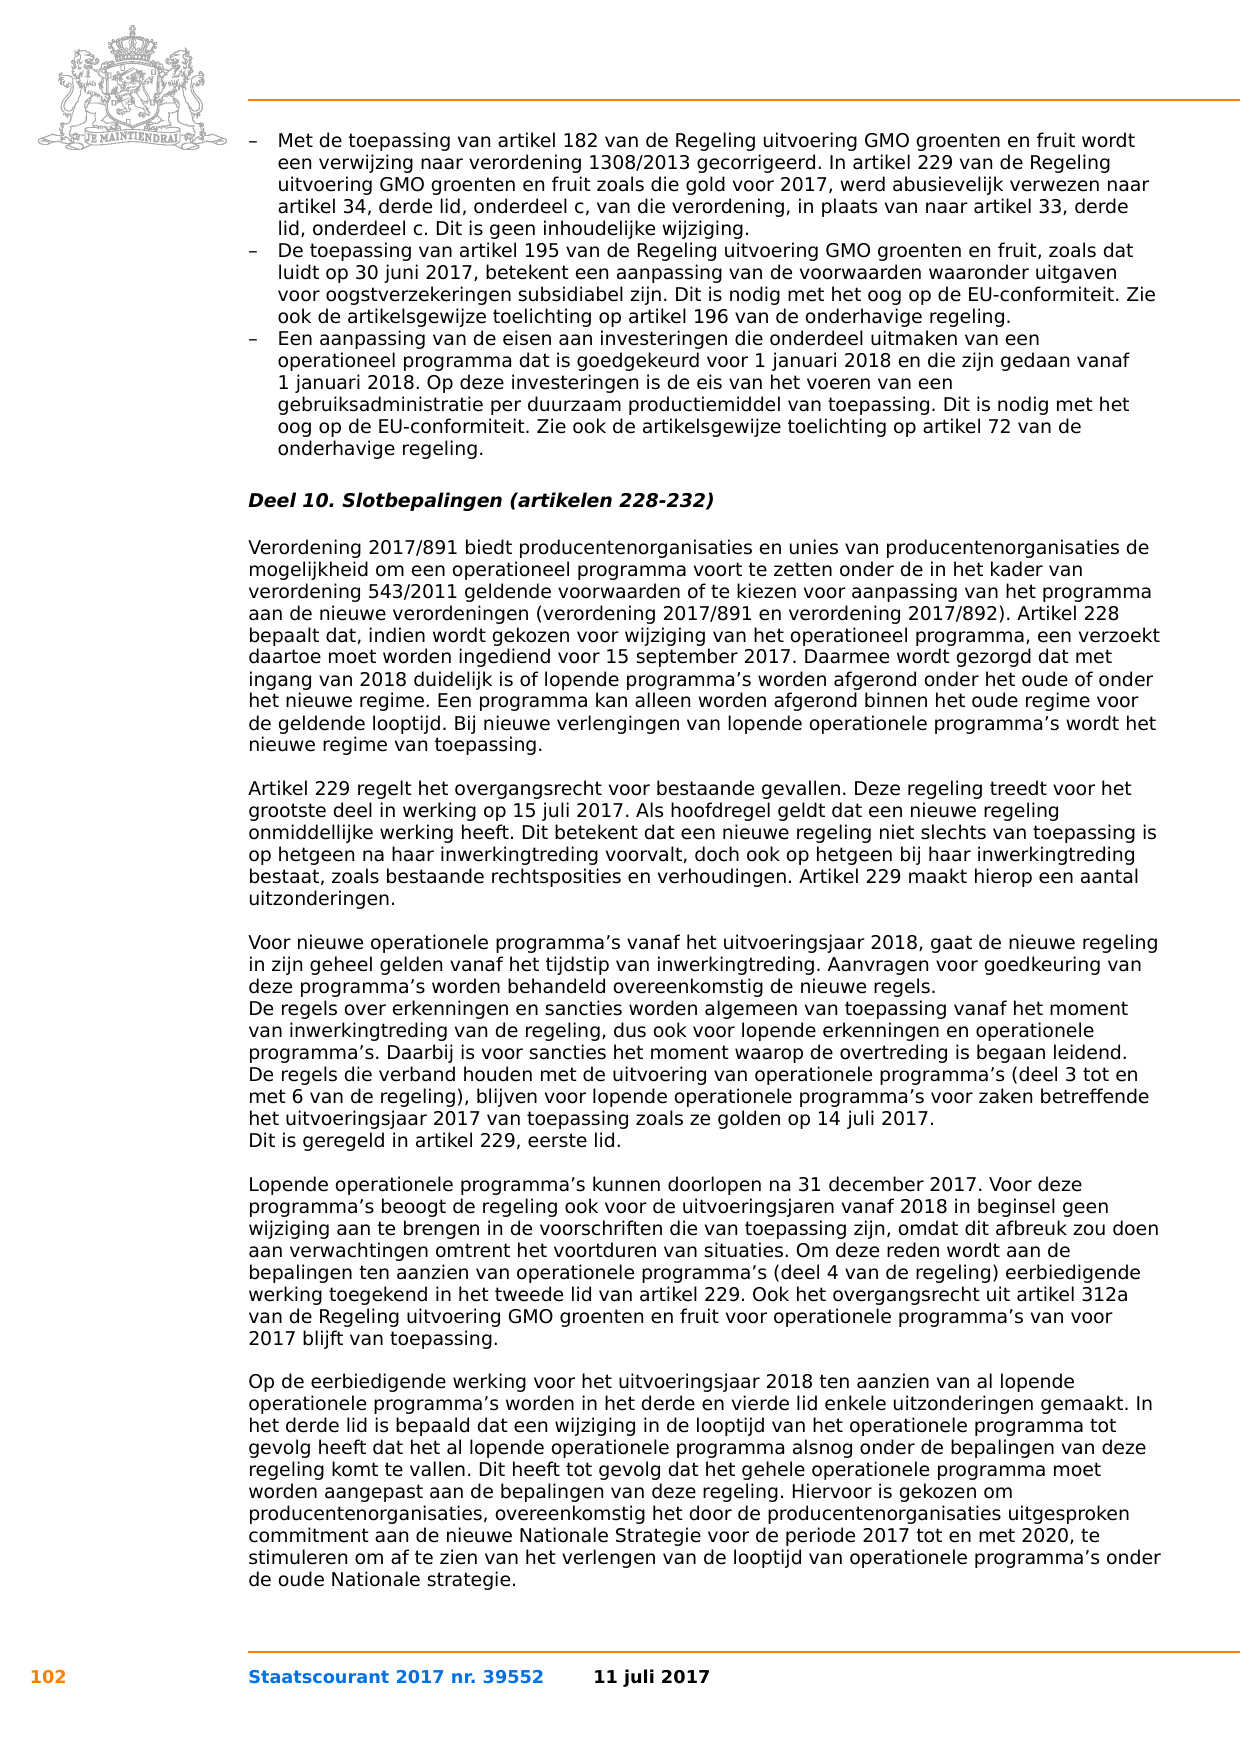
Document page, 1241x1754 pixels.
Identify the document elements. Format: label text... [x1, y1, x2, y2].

text Artikel 229 regelt het overgangsrecht voor bestaande gevallen. Deze regeling treedt voor het grootste deel in werking op 15 juli 2017. Als hoofdregel geldt dat een nieuwe regeling onmiddellijke werking heeft. Dit betekent dat een nieuwe regeling niet slechts van toepassing is op hetgeen na haar inwerkingtreding voorvalt, doch ook op hetgeen bij haar inwerkingtreding bestaat, zoals bestaande rechtsposities en verhoudingen. Artikel 229 maakt hierop een aantal uitzonderingen. [248, 778, 1163, 910]
text Lopende operationele programma’s kunnen doorlopen na 31 december 2017. Voor deze programma’s beoogt de regeling ook voor de uitvoeringsjaren vanaf 2018 in beginsel geen wijziging aan te brengen in de voorschriften die van toepassing zijn, omdat dit afbreuk zou doen aan verwachtingen omtrent het voortduren van situaties. Om deze reden wordt aan de bepalingen ten aanzien van operationele programma’s (deel 4 van de regeling) eerbiedigende werking toegekend in het tweede lid van artikel 229. Ook het overgangsrecht uit artikel 312a van de Regeling uitvoering GMO groenten en fruit voor operationele programma’s van voor 2017 blijft van toepassing. [248, 1174, 1163, 1349]
text Dit is geregeld in artikel 229, eerste lid. [248, 1130, 1163, 1152]
text Verordening 2017/891 biedt producentenorganisaties en unies van producentenorganisaties de mogelijkheid om een operationeel programma voort te zetten onder de in het kader van verordening 543/2011 geldende voorwaarden of te kiezen voor aanpassing van het programma aan de nieuwe verordeningen (verordening 2017/891 en verordening 2017/892). Artikel 228 bepaalt dat, indien wordt gekozen voor wijziging van het operationeel programma, een verzoekt daartoe moet worden ingediend voor 15 september 2017. Daarmee wordt gezorgd dat met ingang van 2018 duidelijk is of lopende programma’s worden afgerond onder het oude of onder het nieuwe regime. Een programma kan alleen worden afgerond binnen het oude regime voor de geldende looptijd. Bij nieuwe verlengingen van lopende operationele programma’s wordt het nieuwe regime van toepassing. [248, 537, 1163, 756]
picture [38, 25, 227, 150]
text Voor nieuwe operationele programma’s vanaf het uitvoeringsjaar 2018, gaat de nieuwe regeling in zijn geheel gelden vanaf het tijdstip van inwerkingtreding. Aanvragen voor goedkeuring van deze programma’s worden behandeld overeenkomstig de nieuwe regels. [248, 932, 1163, 998]
text Op de eerbiedigende werking voor het uitvoeringsjaar 2018 ten aanzien van al lopende operationele programma’s worden in het derde en vierde lid enkele uitzonderingen gemaakt. In het derde lid is bepaald dat een wijziging in de looptijd van het operationele programma tot gevolg heeft dat het al lopende operationele programma alsnog onder de bepalingen van deze regeling komt te vallen. Dit heeft tot gevolg dat het gehele operationele programma moet worden aangepast aan de bepalingen van deze regeling. Hiervoor is gekozen om producentenorganisaties, overeenkomstig het door de producentenorganisaties uitgesproken commitment aan de nieuwe Nationale Strategie voor de periode 2017 tot en met 2020, te stimuleren om af te zien van het verlengen van de looptijd van operationele programma’s onder de oude Nationale strategie. [248, 1371, 1163, 1591]
text – Een aanpassing van de eisen aan investeringen die onderdeel uitmaken van een operationeel programma dat is goedgekeurd voor 1 januari 2018 en die zijn gedaan vanaf 1 januari 2018. Op deze investeringen is de eis van het voeren van een gebruiksadministratie per duurzaam productiemiddel van toepassing. Dit is nodig met het oog op de EU-conformiteit. Zie ook de artikelsgewijze toelichting op artikel 72 van de onderhavige regeling. [248, 328, 1163, 459]
text – De toepassing van artikel 195 van de Regeling uitvoering GMO groenten en fruit, zoals dat luidt op 30 juni 2017, betekent een aanpassing van de voorwaarden waaronder uitgaven voor oogstverzekeringen subsidiabel zijn. Dit is nodig met het oog op de EU-conformiteit. Zie ook de artikelsgewijze toelichting op artikel 196 van de onderhavige regeling. [248, 240, 1163, 328]
text De regels over erkenningen en sancties worden algemeen van toepassing vanaf het moment van inwerkingtreding van de regeling, dus ook voor lopende erkenningen en operationele programma’s. Daarbij is voor sancties het moment waarop de overtreding is begaan leidend. [248, 998, 1163, 1064]
text – Met de toepassing van artikel 182 van de Regeling uitvoering GMO groenten en fruit wordt een verwijzing naar verordening 1308/2013 gecorrigeerd. In artikel 229 van de Regeling uitvoering GMO groenten en fruit zoals die gold voor 2017, werd abusievelijk verwezen naar artikel 34, derde lid, onderdeel c, van die verordening, in plaats van naar artikel 33, derde lid, onderdeel c. Dit is geen inhoudelijke wijziging. [248, 130, 1163, 240]
subtitle Deel 10. Slotbepalingen (artikelen 228-232) [248, 489, 1163, 512]
text De regels die verband houden met de uitvoering van operationele programma’s (deel 3 tot en met 6 van de regeling), blijven voor lopende operationele programma’s voor zaken betreffende het uitvoeringsjaar 2017 van toepassing zoals ze golden op 14 juli 2017. [248, 1064, 1163, 1130]
